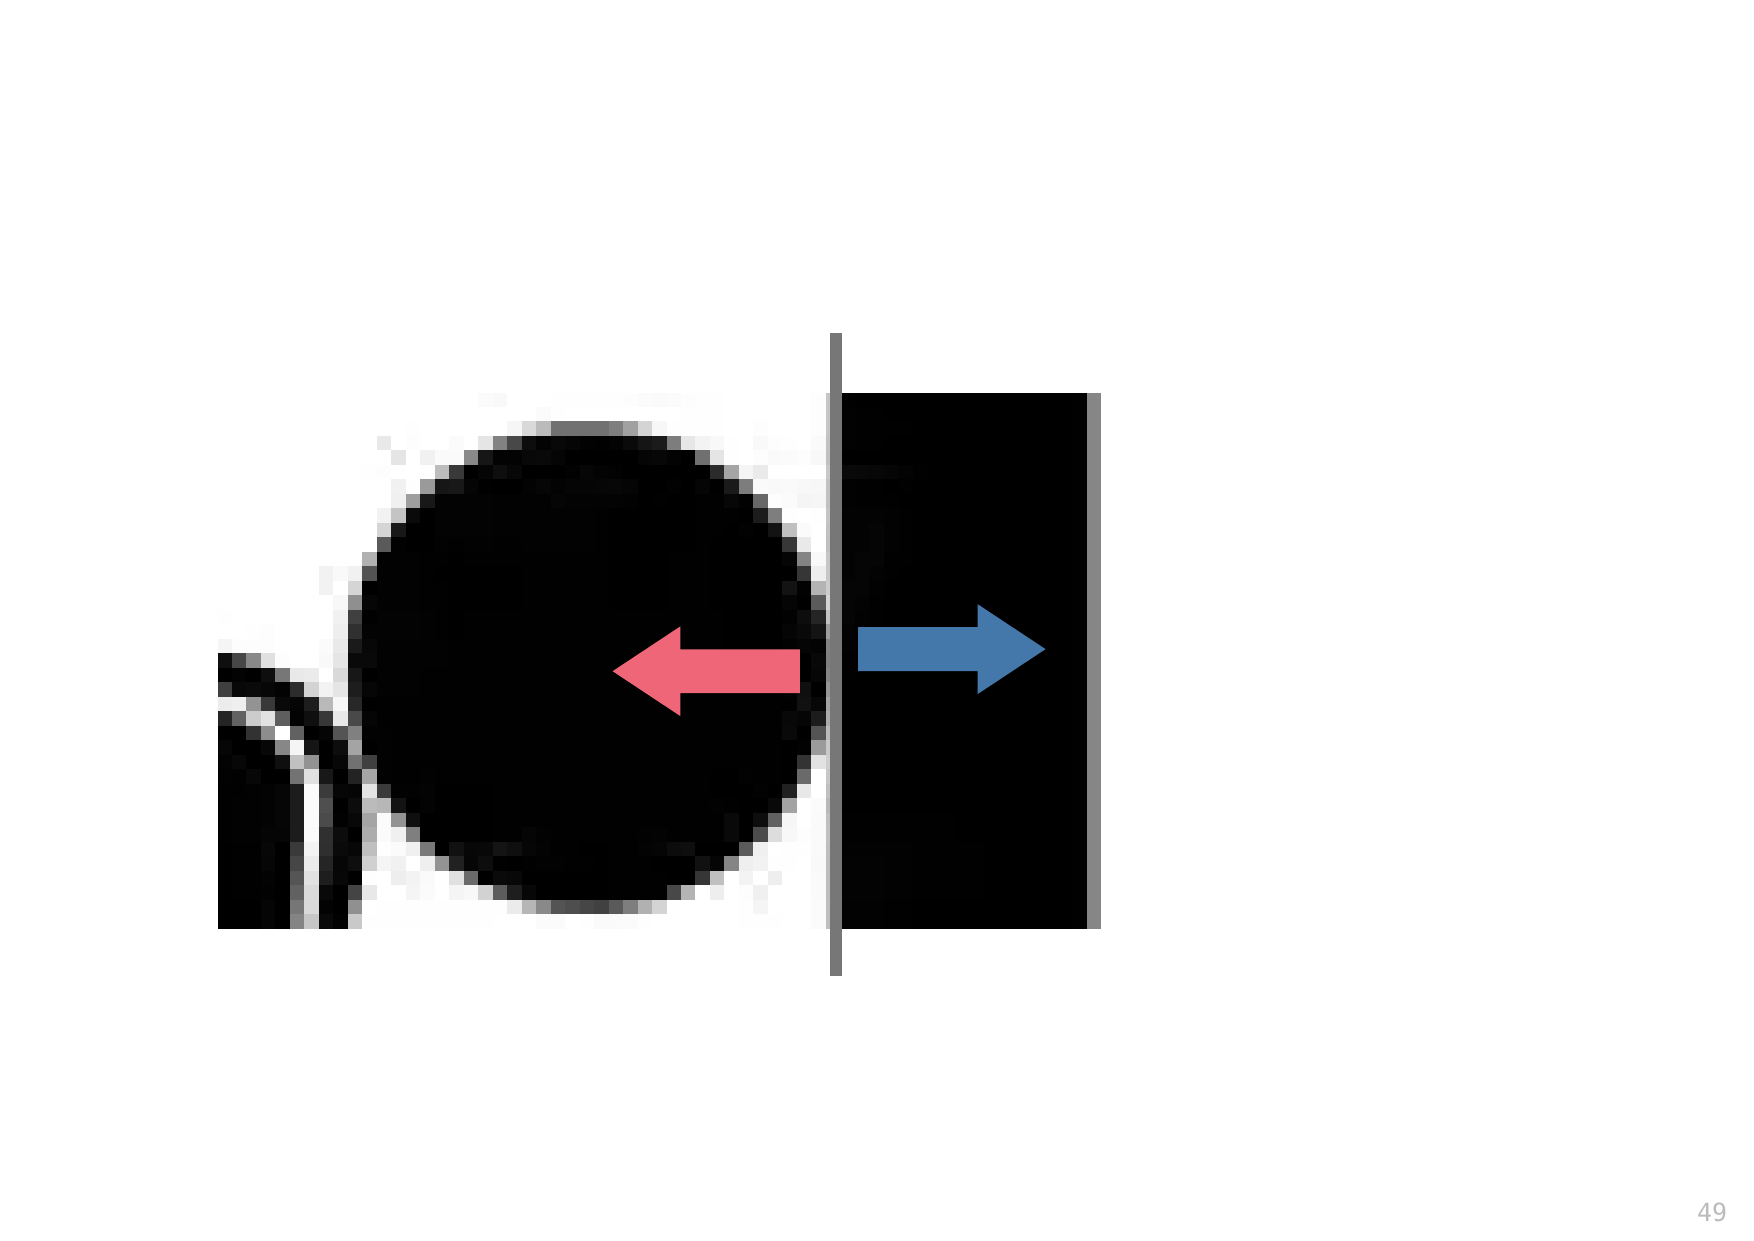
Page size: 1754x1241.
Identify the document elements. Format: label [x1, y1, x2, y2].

picture [218, 393, 830, 929]
picture [842, 393, 1116, 929]
text_box [612, 626, 800, 717]
text_box [858, 604, 1046, 695]
